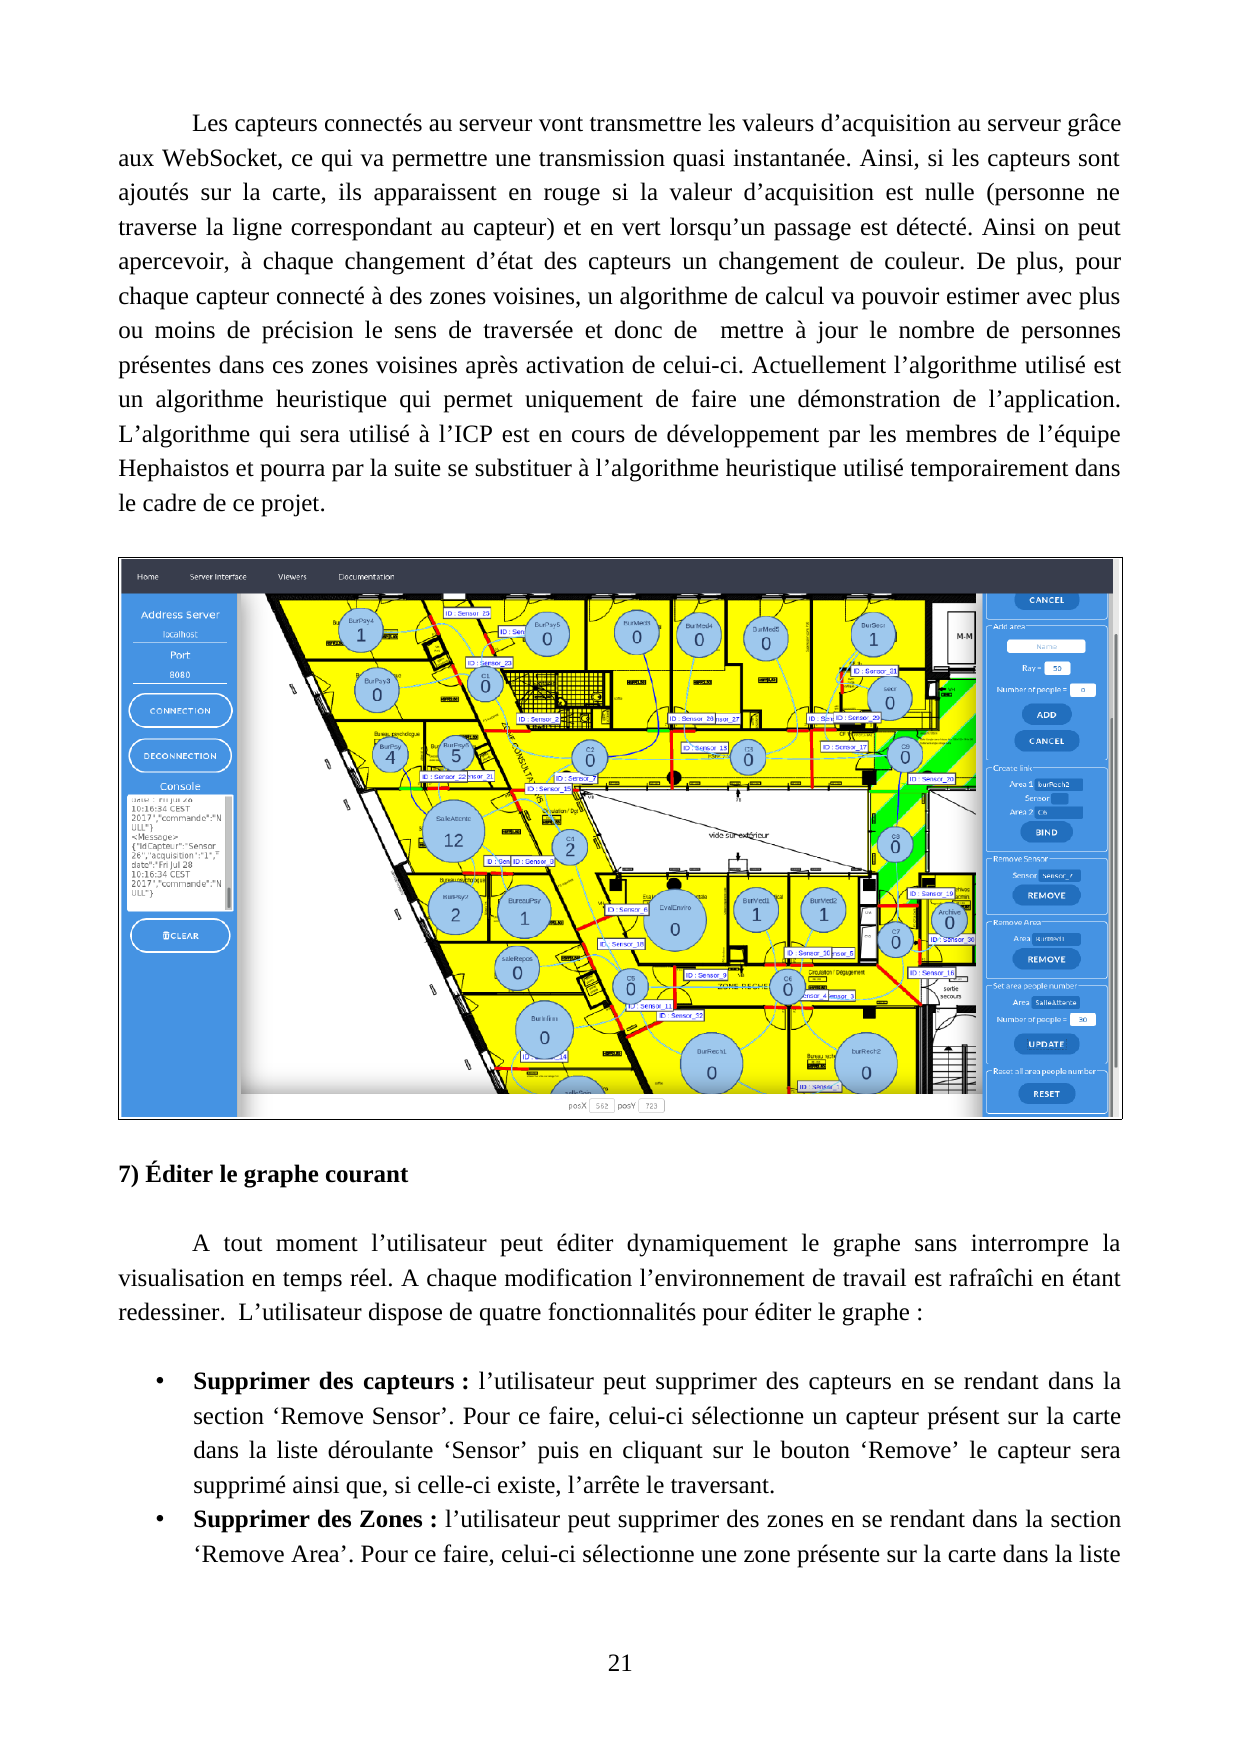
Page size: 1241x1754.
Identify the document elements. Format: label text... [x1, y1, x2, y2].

text Les capteurs connectés au serveur vont transmettre les valeurs d’acquisition au serveur grâce aux WebSocket, ce qui va permettre une transmission quasi instantanée. Ainsi, si les capteurs sont ajoutés sur la carte, ils apparaissent en rouge si la valeur d’acquisition est nulle (personne ne traverse la ligne correspondant au capteur) et en vert lorsqu’un passage est détecté. Ainsi on peut apercevoir, à chaque changement d’état des capteurs un changement de couleur. De plus, pour chaque capteur connecté à des zones voisines, un algorithme de calcul va pouvoir estimer avec plus ou moins de précision le sens de traversée et donc de mettre à jour le nombre de personnes présentes dans ces zones voisines après activation de celui-ci. Actuellement l’algorithme utilisé est un algorithme heuristique qui permet uniquement de faire une démonstration de l’application. L’algorithme qui sera utilisé à l’ICP est en cours de développement par les membres de l’équipe Hephaistos et pourra par la suite se substituer à l’algorithme heuristique utilisé temporairement dans le cadre de ce projet. [118, 108, 1122, 516]
list Supprimer des Zones : l’utilisateur peut supprimer des zones en se rendant dans la section ‘Remove Area’. Pour ce faire, celui-ci sélectionne une zone présente sur la carte dans la liste [156, 1504, 1122, 1567]
text A tout moment l’utilisateur peut éditer dynamiquement le graphe sans interrompre la visualisation en temps réel. A chaque modification l’environnement de travail est rafraîchi en étant redessiner. L’utilisateur dispose de quatre fonctionnalités pour éditer le graphe : [118, 1228, 1122, 1326]
text 7) Éditer le graphe courant [118, 1159, 1122, 1188]
list Supprimer des capteurs : l’utilisateur peut supprimer des capteurs en se rendant dans la section ‘Remove Sensor’. Pour ce faire, celui-ci sélectionne un capteur présent sur la carte dans la liste déroulante ‘Sensor’ puis en cliquant sur le bouton ‘Remove’ le capteur sera supprimé ainsi que, si celle-ci existe, l’arrête le traversant. [156, 1366, 1122, 1498]
picture [121, 559, 1119, 1117]
